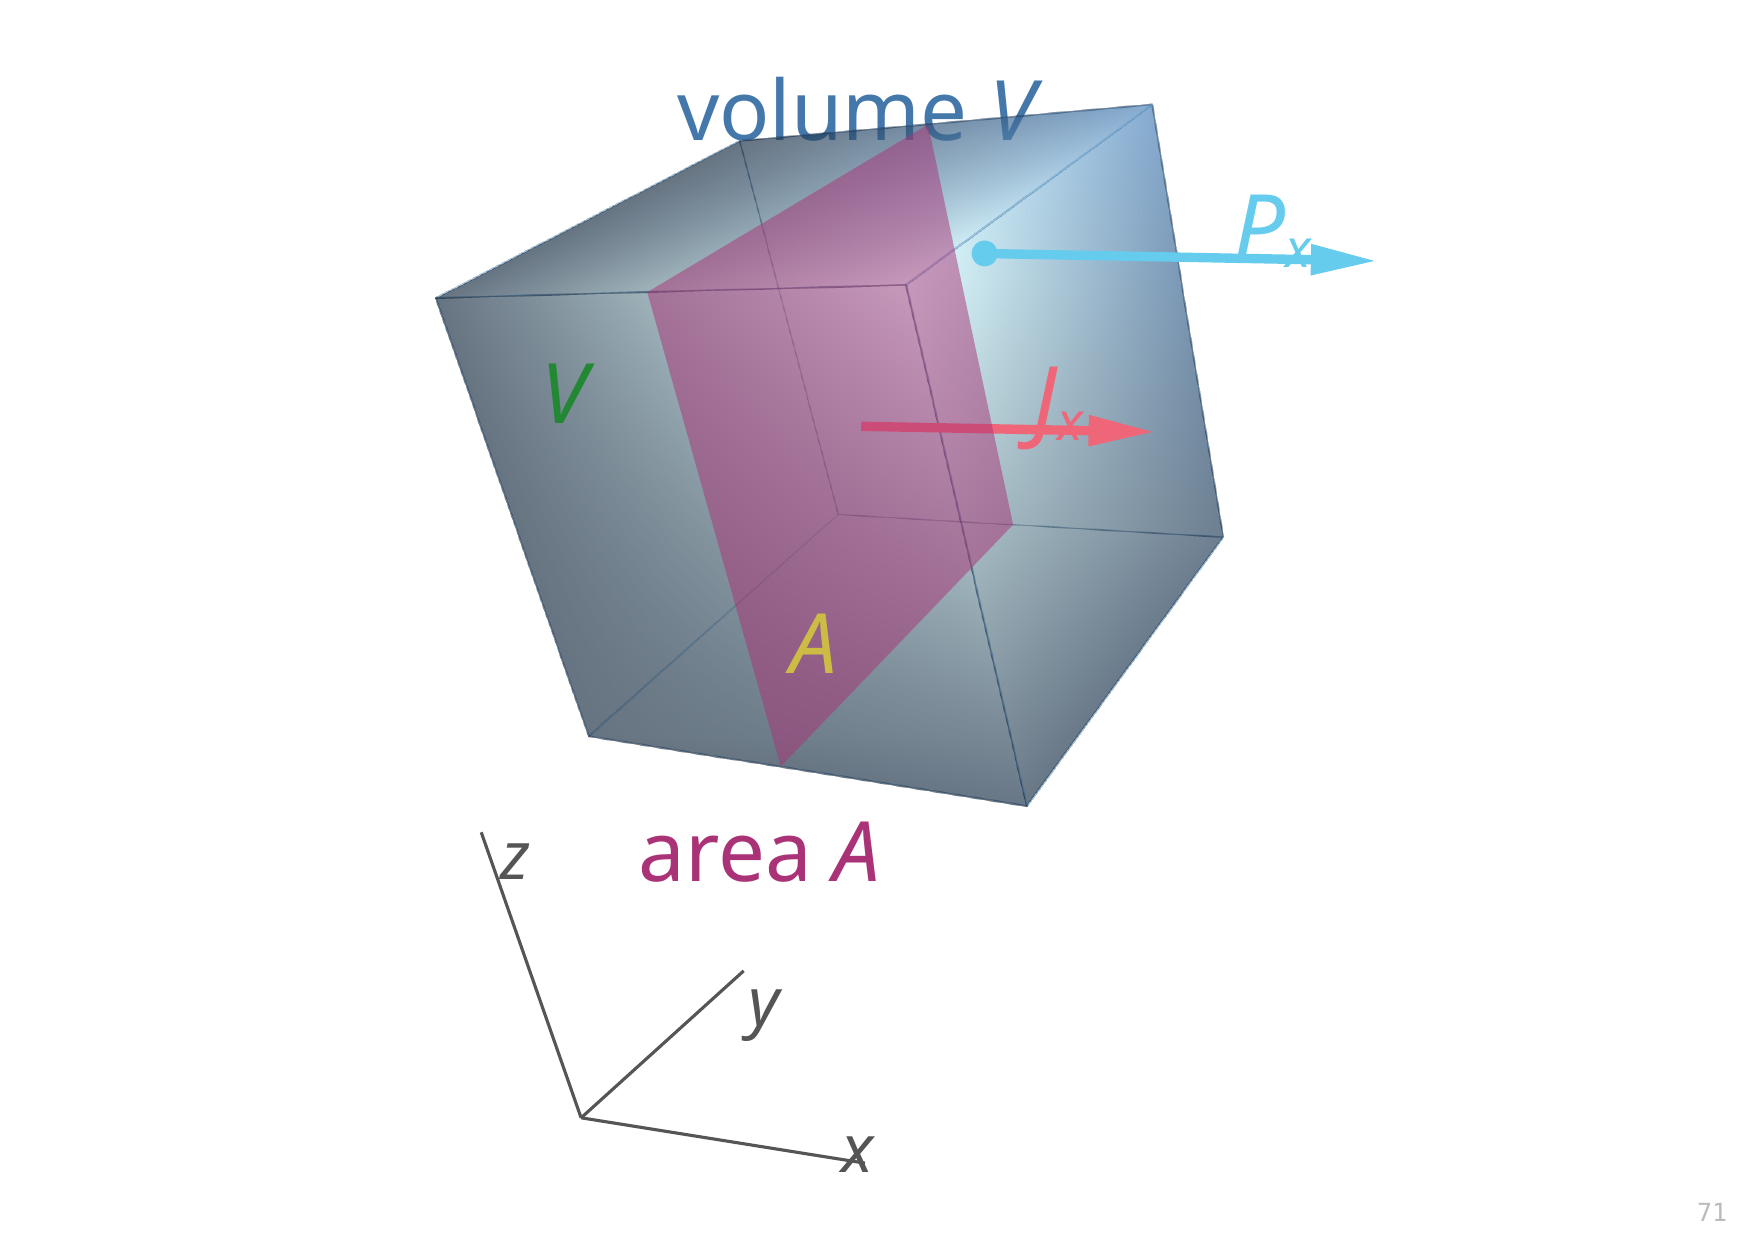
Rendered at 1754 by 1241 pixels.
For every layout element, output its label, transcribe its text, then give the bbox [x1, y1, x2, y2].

text_box x [827, 1094, 868, 1176]
text_box area A [623, 784, 890, 883]
text_box [647, 124, 1014, 767]
text_box z [486, 801, 525, 883]
text_box V [526, 327, 617, 426]
text_box y [733, 946, 775, 1029]
text_box Jx [1017, 327, 1105, 425]
text_box A [775, 577, 866, 676]
text_box Px [1218, 154, 1332, 254]
text_box volume V [662, 43, 1054, 142]
